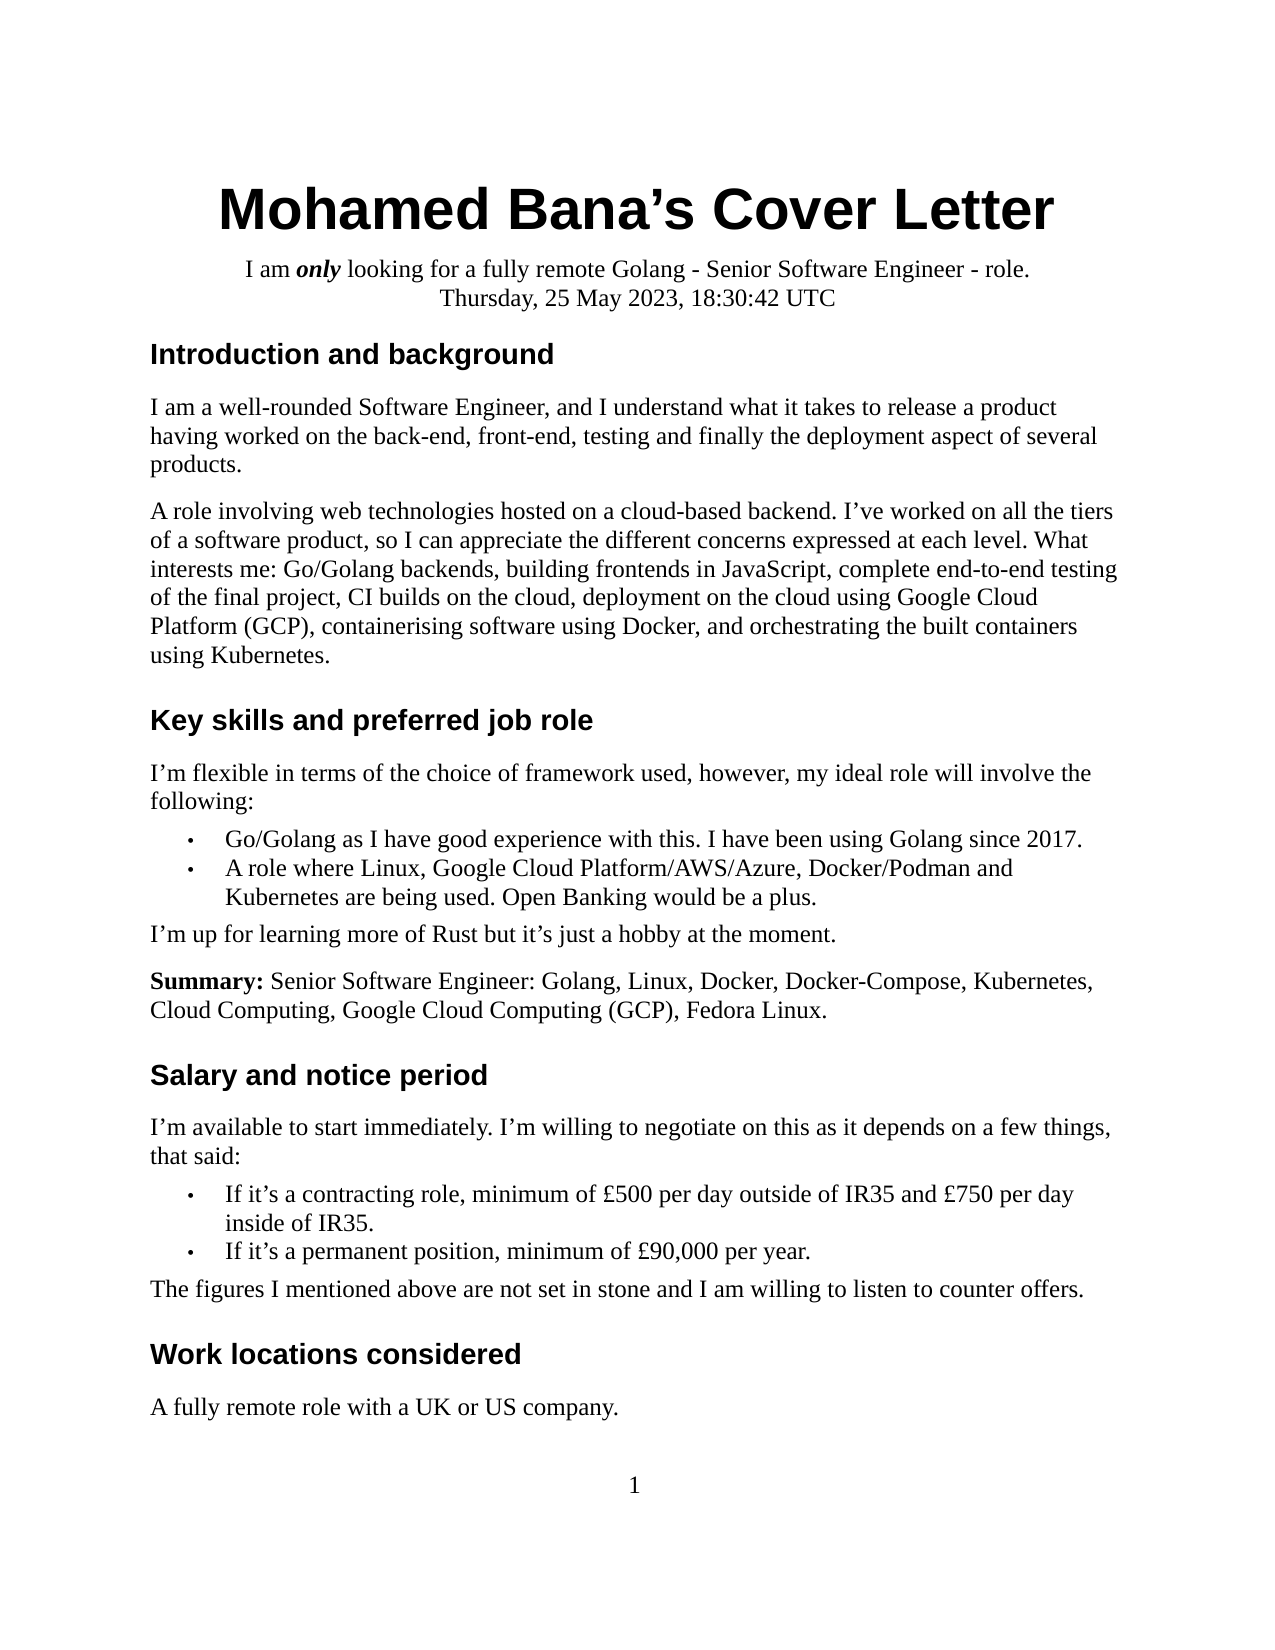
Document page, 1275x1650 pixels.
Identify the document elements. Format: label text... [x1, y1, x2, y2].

text The figures I mentioned above are not set in stone and I am willing to listen to counter offers. [150, 1274, 1125, 1303]
subtitle Work locations considered [150, 1337, 1125, 1370]
text A fully remote role with a UK or US company. [150, 1392, 1125, 1421]
subtitle Key skills and preferred job role [150, 703, 1125, 736]
subtitle Salary and notice period [150, 1057, 1125, 1091]
text A role involving web technologies hosted on a cloud-based backend. I’ve worked on all the tiers of a software product, so I can appreciate the different concerns expressed at each level. What interests me: Go/Golang backends, building frontends in JavaScript, complete end-to-end testing of the final project, CI builds on the cloud, deployment on the cloud using Google Cloud Platform (GCP), containerising software using Docker, and orchestrating the built containers using Kubernetes. [150, 496, 1125, 669]
list Go/Golang as I have good experience with this. I have been using Golang since 2017. [187, 824, 1125, 853]
list If it’s a permanent position, minimum of £90,000 per year. [187, 1236, 1125, 1265]
title Mohamed Bana’s Cover Letter [150, 175, 1125, 242]
subtitle Introduction and background [150, 337, 1125, 371]
list If it’s a contracting role, minimum of £500 per day outside of IR35 and £750 per day inside of IR35. [187, 1179, 1125, 1236]
text I’m up for learning more of Rust but it’s just a hobby at the moment. [150, 919, 1125, 948]
text I am only looking for a fully remote Golang - Senior Software Engineer - role. [150, 254, 1125, 283]
list A role where Linux, Google Cloud Platform/AWS/Azure, Docker/Podman and Kubernetes are being used. Open Banking would be a plus. [187, 853, 1125, 910]
text I’m available to start immediately. I’m willing to negotiate on this as it depends on a few things, that said: [150, 1112, 1125, 1170]
text Summary: Senior Software Engineer: Golang, Linux, Docker, Docker-Compose, Kubernetes, Cloud Computing, Google Cloud Computing (GCP), Fedora Linux. [150, 966, 1125, 1023]
text I’m flexible in terms of the choice of framework used, however, my ideal role will involve the following: [150, 758, 1125, 815]
text Thursday, 25 May 2023, 18:30:42 UTC [150, 283, 1125, 312]
text I am a well-rounded Software Engineer, and I understand what it takes to release a product having worked on the back-end, front-end, testing and finally the deployment aspect of several products. [150, 392, 1125, 478]
